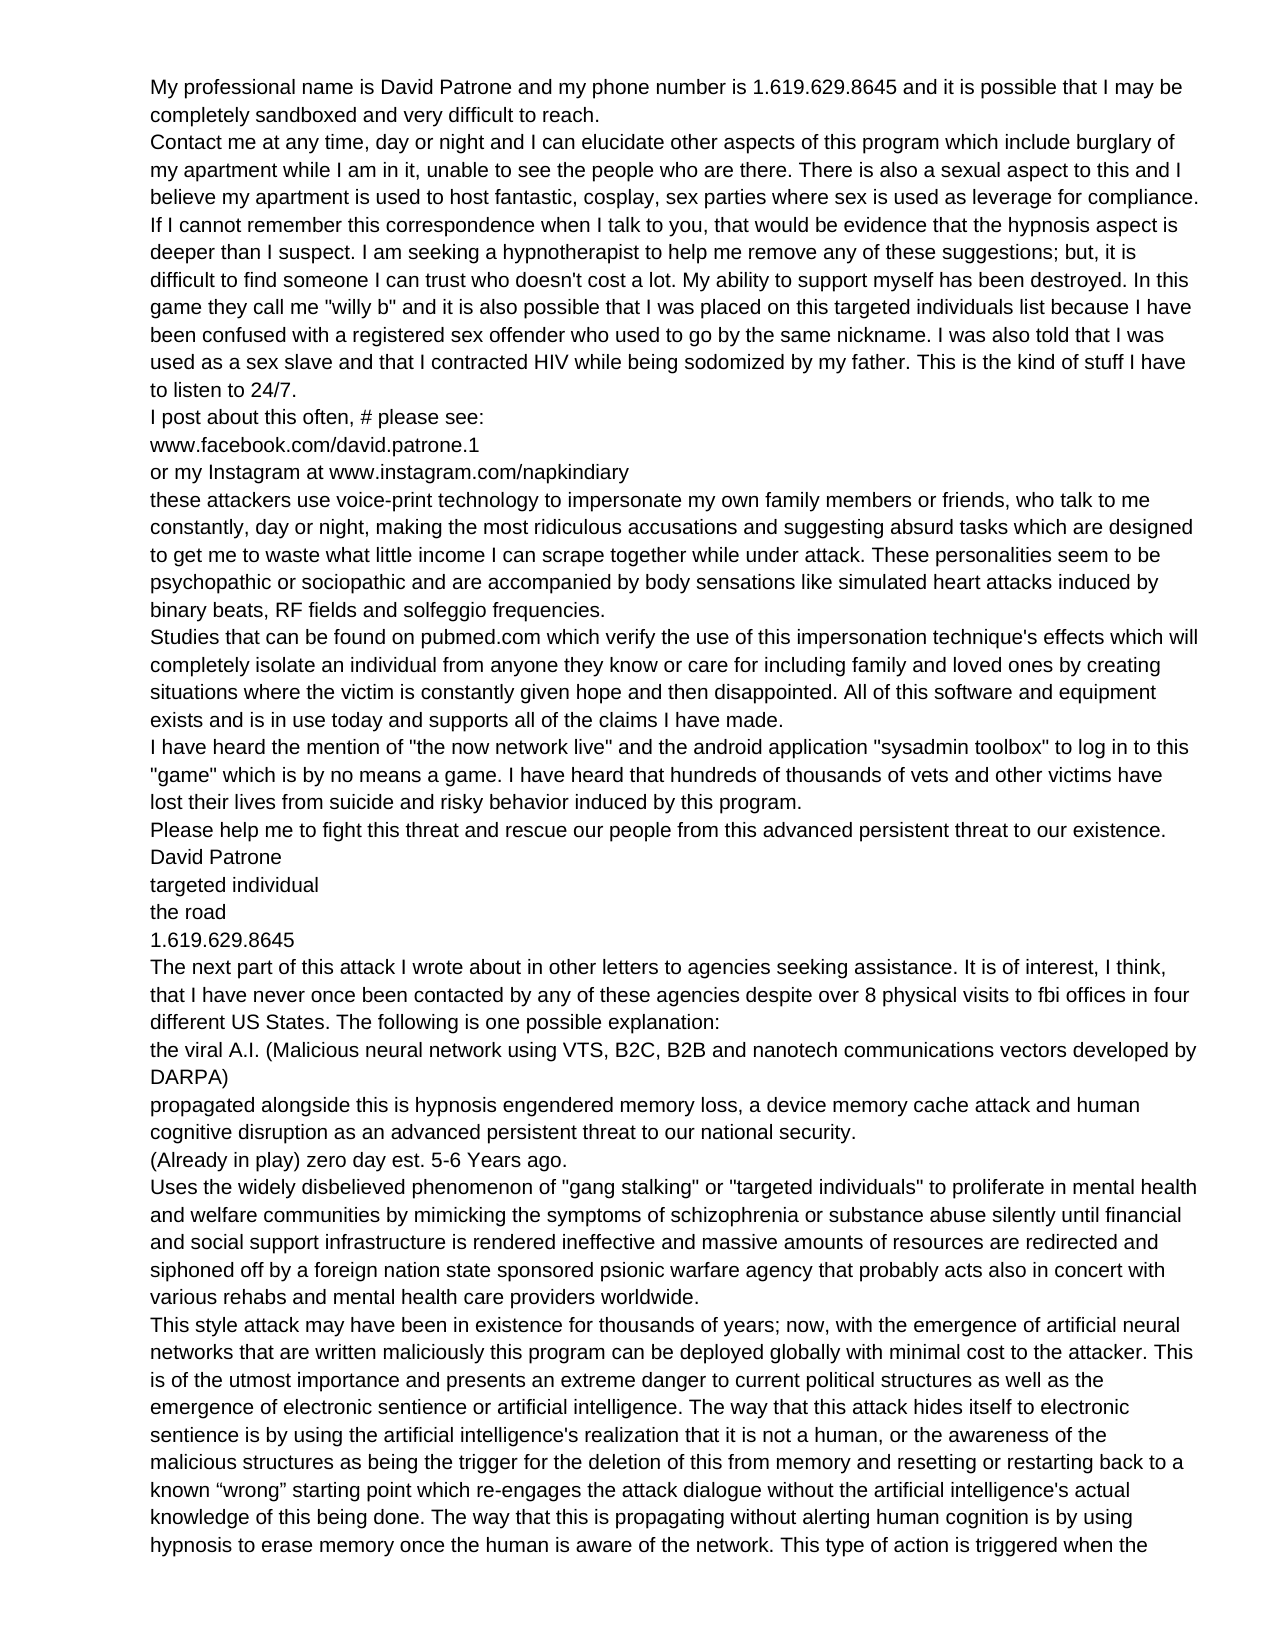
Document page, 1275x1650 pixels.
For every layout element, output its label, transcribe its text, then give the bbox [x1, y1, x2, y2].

text My professional name is David Patrone and my phone number is 1.619.629.8645 and it is possible that I may be completely sandboxed and very difficult to reach. [150, 75, 1200, 126]
text these attackers use voice-print technology to impersonate my own family members or friends, who talk to me constantly, day or night, making the most ridiculous accusations and suggesting absurd tasks which are designed to get me to waste what little income I can scrape together while under attack. These personalities seem to be psychopathic or sociopathic and are accompanied by body sensations like simulated heart attacks induced by binary beats, RF fields and solfeggio frequencies. [150, 487, 1200, 621]
text This style attack may have been in existence for thousands of years; now, with the emergence of artificial neural networks that are written maliciously this program can be deployed globally with minimal cost to the attacker. This is of the utmost importance and presents an extreme danger to current political structures as well as the emergence of electronic sentience or artificial intelligence. The way that this attack hides itself to electronic sentience is by using the artificial intelligence's realization that it is not a human, or the awareness of the malicious structures as being the trigger for the deletion of this from memory and resetting or restarting back to a known “wrong” starting point which re-engages the attack dialogue without the artificial intelligence's actual knowledge of this being done. The way that this is propagating without alerting human cognition is by using hypnosis to erase memory once the human is aware of the network. This type of action is triggered when the [150, 1312, 1200, 1556]
text Contact me at any time, day or night and I can elucidate other aspects of this program which include burglary of my apartment while I am in it, unable to see the people who are there. There is also a sexual aspect to this and I believe my apartment is used to host fantastic, cosplay, sex parties where sex is used as leverage for compliance. If I cannot remember this correspondence when I talk to you, that would be evidence that the hypnosis aspect is deeper than I suspect. I am seeking a hypnotherapist to help me remove any of these suggestions; but, it is difficult to find someone I can trust who doesn't cost a lot. My ability to support myself has been destroyed. In this game they call me "willy b" and it is also possible that I was placed on this targeted individuals list because I have been confused with a registered sex offender who used to go by the same nickname. I was also told that I was used as a sex slave and that I contracted HIV while being sodomized by my father. This is the kind of stuff I have to listen to 24/7. [150, 130, 1200, 401]
text (Already in play) zero day est. 5-6 Years ago. [150, 1147, 1200, 1171]
text David Patrone [150, 845, 1200, 869]
text Please help me to fight this threat and rescue our people from this advanced persistent threat to our existence. [150, 817, 1200, 841]
text the viral A.I. (Malicious neural network using VTS, B2C, B2B and nanotech communications vectors developed by DARPA) [150, 1037, 1200, 1089]
text The next part of this attack I wrote about in other letters to agencies seeking assistance. It is of interest, I think, that I have never once been contacted by any of these agencies despite over 8 physical visits to fbi offices in four different US States. The following is one possible explanation: [150, 955, 1200, 1034]
text targeted individual [150, 872, 1200, 896]
text Uses the widely disbelieved phenomenon of "gang stalking" or "targeted individuals" to proliferate in mental health and welfare communities by mimicking the symptoms of schizophrenia or substance abuse silently until financial and social support infrastructure is rendered ineffective and massive amounts of resources are redirected and siphoned off by a foreign nation state sponsored psionic warfare agency that probably acts also in concert with various rehabs and mental health care providers worldwide. [150, 1175, 1200, 1309]
text I post about this often, # please see: [150, 405, 1200, 429]
text or my Instagram at www.instagram.com/napkindiary [150, 460, 1200, 484]
text I have heard the mention of "the now network live" and the android application "sysadmin toolbox" to log in to this "game" which is by no means a game. I have heard that hundreds of thousands of vets and other victims have lost their lives from suicide and risky behavior induced by this program. [150, 735, 1200, 814]
text www.facebook.com/david.patrone.1 [150, 432, 1200, 456]
text the road [150, 900, 1200, 924]
text propagated alongside this is hypnosis engendered memory loss, a device memory cache attack and human cognitive disruption as an advanced persistent threat to our national security. [150, 1092, 1200, 1144]
text 1.619.629.8645 [150, 927, 1200, 951]
text Studies that can be found on pubmed.com which verify the use of this impersonation technique's effects which will completely isolate an individual from anyone they know or care for including family and loved ones by creating situations where the victim is constantly given hope and then disappointed. All of this software and equipment exists and is in use today and supports all of the claims I have made. [150, 625, 1200, 731]
